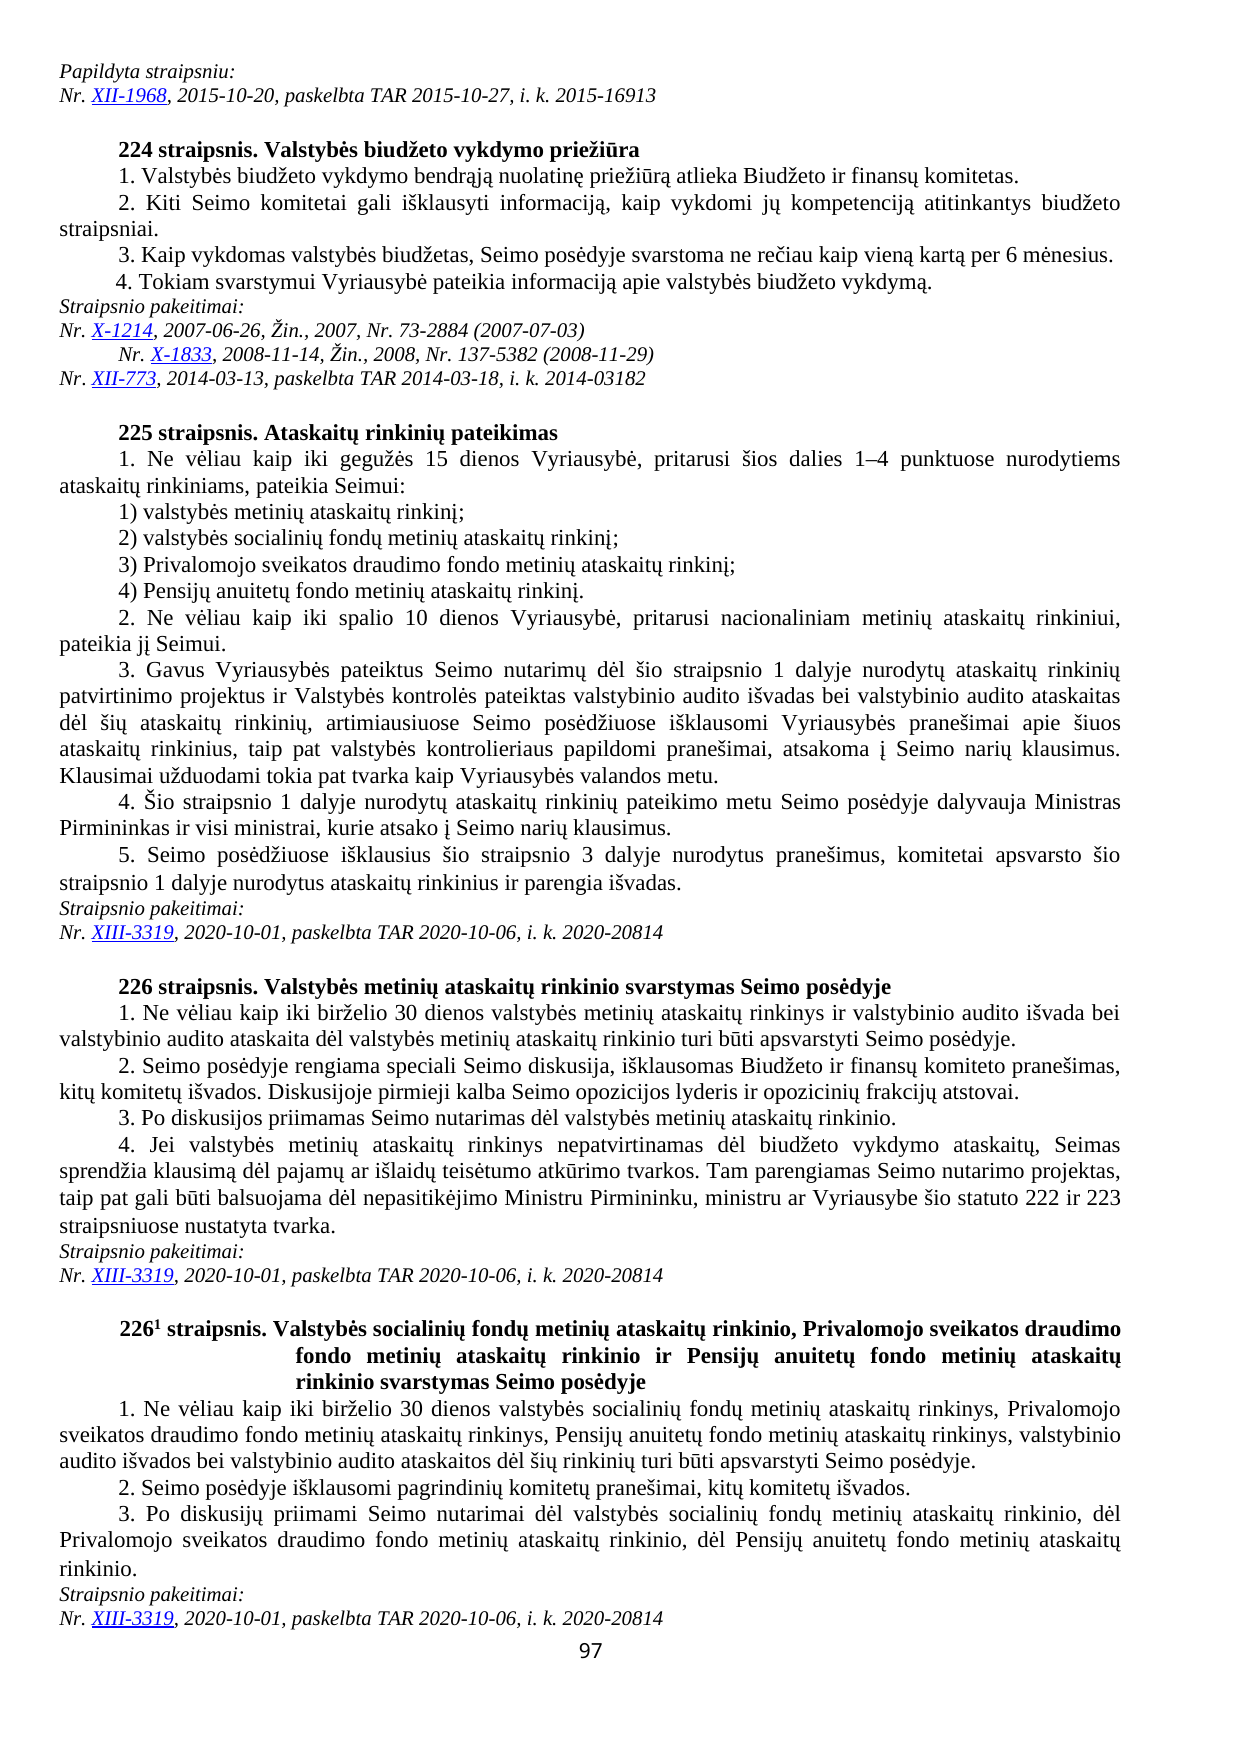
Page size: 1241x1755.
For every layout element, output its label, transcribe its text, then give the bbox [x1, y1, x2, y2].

text 3. Gavus Vyriausybės pateiktus Seimo nutarimų dėl šio straipsnio 1 dalyje nurodytų ataskaitų rinkinių patvirtinimo projektus ir Valstybės kontrolės pateiktas valstybinio audito išvadas bei valstybinio audito ataskaitas dėl šių ataskaitų rinkinių, artimiausiuose Seimo posėdžiuose išklausomi Vyriausybės pranešimai apie šiuos ataskaitų rinkinius, taip pat valstybės kontrolieriaus papildomi pranešimai, atsakoma į Seimo narių klausimus. Klausimai užduodami tokia pat tvarka kaip Vyriausybės valandos metu. [59, 656, 1122, 788]
text 3) Privalomojo sveikatos draudimo fondo metinių ataskaitų rinkinį; [59, 551, 1122, 577]
text Straipsnio pakeitimai: [59, 896, 1122, 920]
text 4. Jei valstybės metinių ataskaitų rinkinys nepatvirtinamas dėl biudžeto vykdymo ataskaitų, Seimas sprendžia klausimą dėl pajamų ar išlaidų teisėtumo atkūrimo tvarkos. Tam parengiamas Seimo nutarimo projektas, taip pat gali būti balsuojama dėl nepasitikėjimo Ministru Pirmininku, ministru ar Vyriausybe šio statuto 222 ir 223 straipsniuose nustatyta tvarka. [59, 1131, 1122, 1239]
text Nr. XIII-3319, 2020-10-01, paskelbta TAR 2020-10-06, i. k. 2020-20814 [59, 920, 1122, 944]
text 5. Seimo posėdžiuose išklausius šio straipsnio 3 dalyje nurodytus pranešimus, komitetai apsvarsto šio straipsnio 1 dalyje nurodytus ataskaitų rinkinius ir parengia išvadas. [59, 841, 1122, 896]
text Straipsnio pakeitimai: [59, 1239, 1122, 1263]
text 3. Po diskusijų priimami Seimo nutarimai dėl valstybės socialinių fondų metinių ataskaitų rinkinio, dėl Privalomojo sveikatos draudimo fondo metinių ataskaitų rinkinio, dėl Pensijų anuitetų fondo metinių ataskaitų rinkinio. [59, 1500, 1122, 1581]
text 4) Pensijų anuitetų fondo metinių ataskaitų rinkinį. [59, 577, 1122, 603]
text 2. Seimo posėdyje rengiama speciali Seimo diskusija, išklausomas Biudžeto ir finansų komiteto pranešimas, kitų komitetų išvados. Diskusijoje pirmieji kalba Seimo opozicijos lyderis ir opozicinių frakcijų atstovai. [59, 1052, 1122, 1104]
text Nr. XII-1968, 2015-10-20, paskelbta TAR 2015-10-27, i. k. 2015-16913 [59, 83, 1122, 107]
text 225 straipsnis. Ataskaitų rinkinių pateikimas [59, 419, 1122, 445]
text 1. Ne vėliau kaip iki birželio 30 dienos valstybės socialinių fondų metinių ataskaitų rinkinys, Privalomojo sveikatos draudimo fondo metinių ataskaitų rinkinys, Pensijų anuitetų fondo metinių ataskaitų rinkinys, valstybinio audito išvados bei valstybinio audito ataskaitos dėl šių rinkinių turi būti apsvarstyti Seimo posėdyje. [59, 1394, 1122, 1474]
text Nr. XII-773, 2014-03-13, paskelbta TAR 2014-03-18, i. k. 2014-03182 [59, 366, 1122, 390]
text 1. Valstybės biudžeto vykdymo bendrąją nuolatinę priežiūrą atlieka Biudžeto ir finansų komitetas. [59, 162, 1122, 189]
text 4. Šio straipsnio 1 dalyje nurodytų ataskaitų rinkinių pateikimo metu Seimo posėdyje dalyvauja Ministras Pirmininkas ir visi ministrai, kurie atsako į Seimo narių klausimus. [59, 788, 1122, 841]
text 224 straipsnis. Valstybės biudžeto vykdymo priežiūra [59, 136, 1122, 162]
text 1. Ne vėliau kaip iki birželio 30 dienos valstybės metinių ataskaitų rinkinys ir valstybinio audito išvada bei valstybinio audito ataskaita dėl valstybės metinių ataskaitų rinkinio turi būti apsvarstyti Seimo posėdyje. [59, 999, 1122, 1052]
text Nr. XIII-3319, 2020-10-01, paskelbta TAR 2020-10-06, i. k. 2020-20814 [59, 1263, 1122, 1287]
text 3. Kaip vykdomas valstybės biudžetas, Seimo posėdyje svarstoma ne rečiau kaip vieną kartą per 6 mėnesius. [59, 241, 1122, 268]
text 2) valstybės socialinių fondų metinių ataskaitų rinkinį; [59, 524, 1122, 551]
text 2. Seimo posėdyje išklausomi pagrindinių komitetų pranešimai, kitų komitetų išvados. [59, 1474, 1122, 1500]
text Straipsnio pakeitimai: [59, 1581, 1122, 1606]
text 1. Ne vėliau kaip iki gegužės 15 dienos Vyriausybė, pritarusi šios dalies 1–4 punktuose nurodytiems ataskaitų rinkiniams, pateikia Seimui: [59, 445, 1122, 498]
text 4. Tokiam svarstymui Vyriausybė pateikia informaciją apie valstybės biudžeto vykdymą. [59, 268, 1122, 294]
text Nr. X-1833, 2008-11-14, Žin., 2008, Nr. 137-5382 (2008-11-29) [59, 342, 1122, 366]
text 2261 straipsnis. Valstybės socialinių fondų metinių ataskaitų rinkinio, Privalomojo sveikatos draudimo fondo metinių ataskaitų rinkinio ir Pensijų anuitetų fondo metinių ataskaitų rinkinio svarstymas Seimo posėdyje [119, 1316, 1122, 1394]
text 2. Ne vėliau kaip iki spalio 10 dienos Vyriausybė, pritarusi nacionaliniam metinių ataskaitų rinkiniui, pateikia jį Seimui. [59, 603, 1122, 656]
text Straipsnio pakeitimai: [59, 294, 1122, 318]
text Nr. XIII-3319, 2020-10-01, paskelbta TAR 2020-10-06, i. k. 2020-20814 [59, 1606, 1122, 1629]
text Nr. X-1214, 2007-06-26, Žin., 2007, Nr. 73-2884 (2007-07-03) [59, 318, 1122, 342]
text 1) valstybės metinių ataskaitų rinkinį; [59, 498, 1122, 524]
text 2. Kiti Seimo komitetai gali išklausyti informaciją, kaip vykdomi jų kompetenciją atitinkantys biudžeto straipsniai. [59, 189, 1122, 241]
text 3. Po diskusijos priimamas Seimo nutarimas dėl valstybės metinių ataskaitų rinkinio. [59, 1104, 1122, 1131]
text Papildyta straipsniu: [59, 59, 1122, 83]
text 226 straipsnis. Valstybės metinių ataskaitų rinkinio svarstymas Seimo posėdyje [59, 973, 1122, 999]
